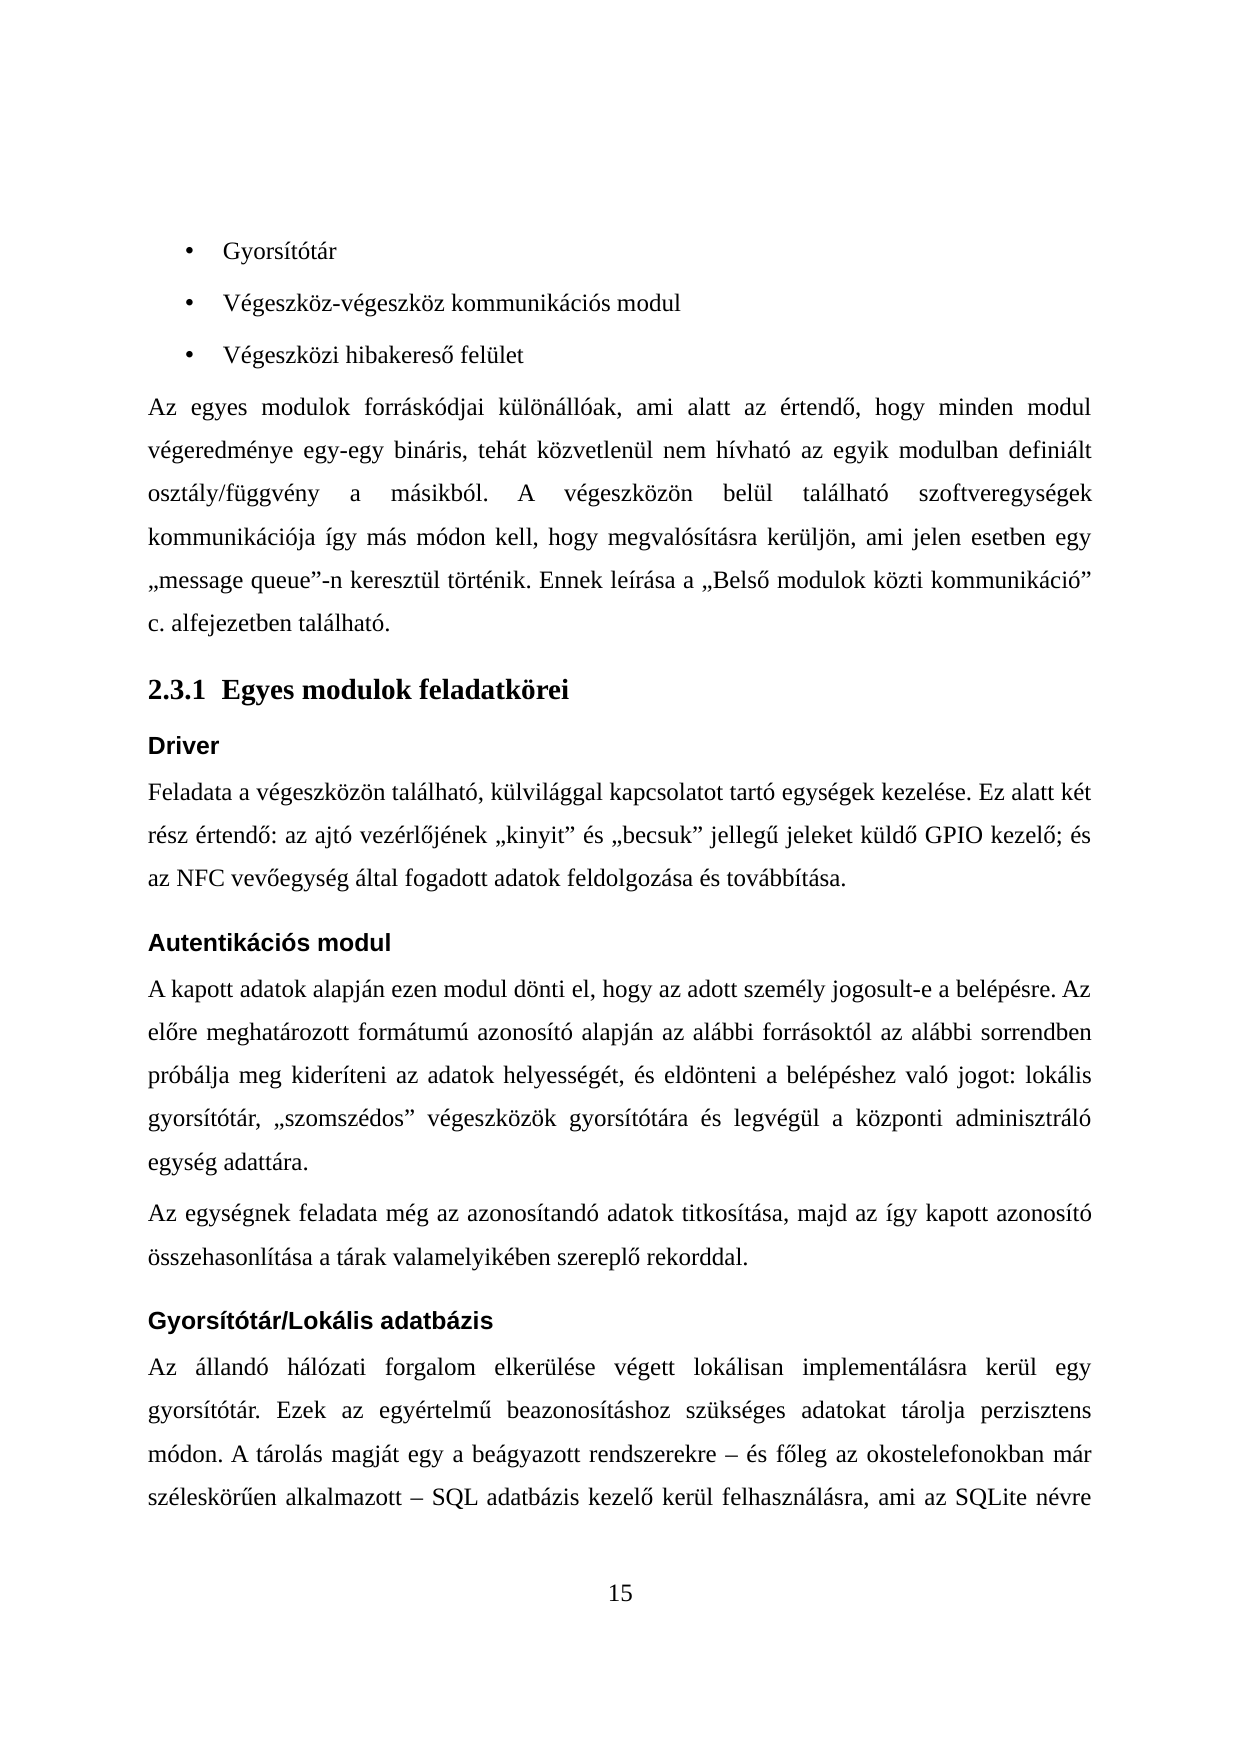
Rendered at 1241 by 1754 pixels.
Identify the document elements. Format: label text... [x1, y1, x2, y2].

list Végeszközi hibakereső felület [185, 340, 1093, 369]
list Gyorsítótár [185, 236, 1093, 265]
text A kapott adatok alapján ezen modul dönti el, hogy az adott személy jogosult-e a belépésre. Az előre meghatározott formátumú azonosító alapján az alábbi forrásoktól az alábbi sorrendben próbálja meg kideríteni az adatok helyességét, és eldönteni a belépéshez való jogot: lokális gyorsítótár, „szomszédos” végeszközök gyorsítótára és legvégül a központi adminisztráló egység adattára. [148, 974, 1093, 1175]
text Az egyes modulok forráskódjai különállóak, ami alatt az értendő, hogy minden modul végeredménye egy-egy bináris, tehát közvetlenül nem hívható az egyik modulban definiált osztály/függvény a másikból. A végeszközön belül található szoftveregységek kommunikációja így más módon kell, hogy megvalósításra kerüljön, ami jelen esetben egy „message queue”-n keresztül történik. Ennek leírása a „Belső modulok közti kommunikáció” c. alfejezetben található. [148, 392, 1093, 637]
subtitle Driver [148, 731, 1093, 759]
text Az egységnek feladata még az azonosítandó adatok titkosítása, majd az így kapott azonosító összehasonlítása a tárak valamelyikében szereplő rekorddal. [148, 1198, 1093, 1270]
text Az állandó hálózati forgalom elkerülése végett lokálisan implementálásra kerül egy gyorsítótár. Ezek az egyértelmű beazonosításhoz szükséges adatokat tárolja perzisztens módon. A tárolás magját egy a beágyazott rendszerekre – és főleg az okostelefonokban már széleskörűen alkalmazott – SQL adatbázis kezelő kerül felhasználásra, ami az SQLite névre [148, 1352, 1093, 1511]
subtitle Egyes modulok feladatkörei [148, 672, 1093, 706]
subtitle Autentikációs modul [148, 928, 1093, 956]
text Feladata a végeszközön található, külvilággal kapcsolatot tartó egységek kezelése. Ez alatt két rész értendő: az ajtó vezérlőjének „kinyit” és „becsuk” jellegű jeleket küldő GPIO kezelő; és az NFC vevőegység által fogadott adatok feldolgozása és továbbítása. [148, 777, 1093, 892]
list Végeszköz-végeszköz kommunikációs modul [185, 288, 1093, 317]
subtitle Gyorsítótár/Lokális adatbázis [148, 1306, 1093, 1335]
